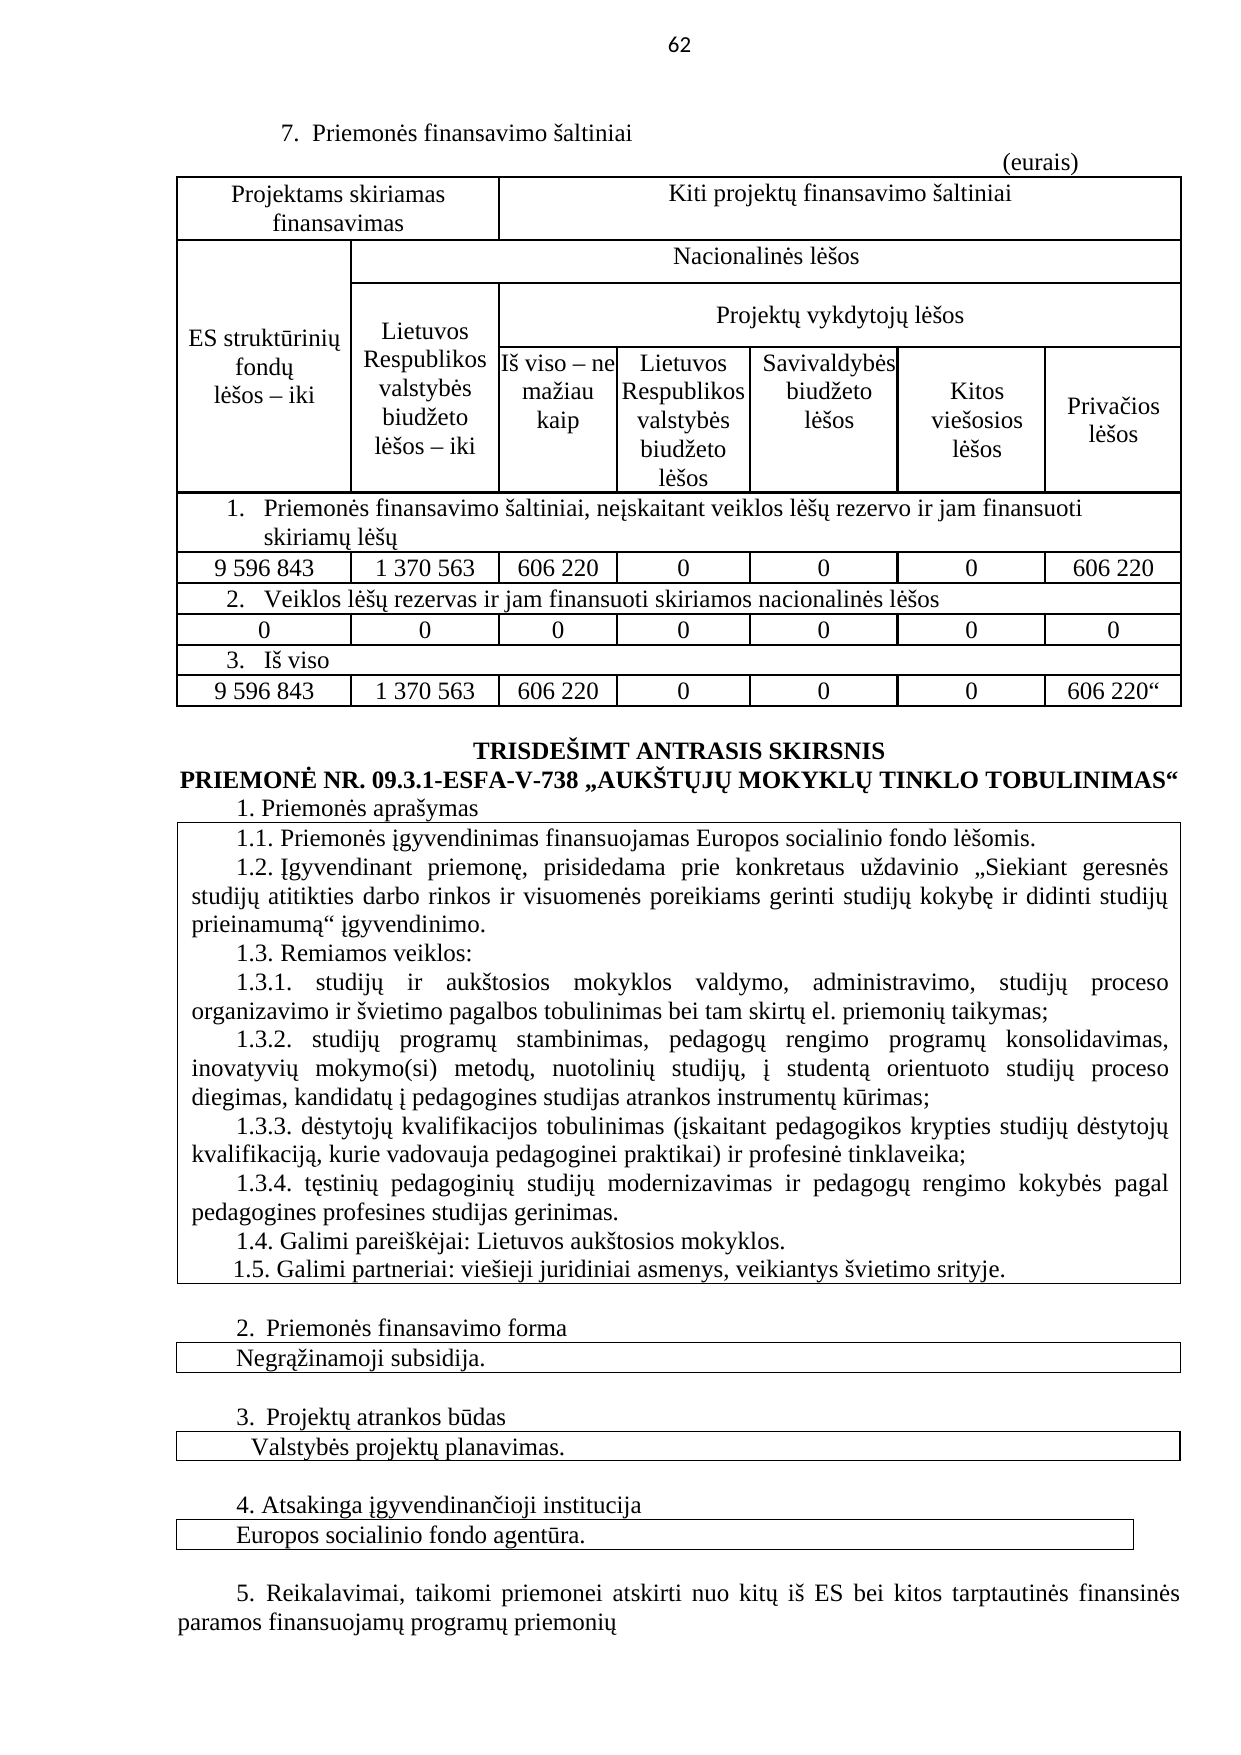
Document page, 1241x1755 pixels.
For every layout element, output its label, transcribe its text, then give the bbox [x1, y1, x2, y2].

table_header 1.1. Priemonės įgyvendinimas finansuojamas Europos socialinio fondo lėšomis. 1.2. Įgyvendinant priemonę, prisidedama prie konkretaus uždavinio „Siekiant geresnės studijų atitikties darbo rinkos ir visuomenės poreikiams gerinti studijų kokybę ir didinti studijų prieinamumą“ įgyvendinimo. 1.3. Remiamos veiklos: 1.3.1. studijų ir aukštosios mokyklos valdymo, administravimo, studijų proceso organizavimo ir švietimo pagalbos tobulinimas bei tam skirtų el. priemonių taikymas; 1.3.2. studijų programų stambinimas, pedagogų rengimo programų konsolidavimas, inovatyvių mokymo(si) metodų, nuotolinių studijų, į studentą orientuoto studijų proceso diegimas, kandidatų į pedagogines studijas atrankos instrumentų kūrimas; 1.3.3. dėstytojų kvalifikacijos tobulinimas (įskaitant pedagogikos krypties studijų dėstytojų kvalifikaciją, kurie vadovauja pedagoginei praktikai) ir profesinė tinklaveika; 1.3.4. tęstinių pedagoginių studijų modernizavimas ir pedagogų rengimo kokybės pagal pedagogines profesines studijas gerinimas. 1.4. Galimi pareiškėjai: Lietuvos aukštosios mokyklos. 1.5. Galimi partneriai: viešieji juridiniai asmenys, veikiantys švietimo srityje. [178, 823, 1180, 1283]
table_cell 606 220 [500, 676, 616, 705]
text 2. Priemonės finansavimo forma [236, 1313, 1181, 1342]
text TRISDEŠIMT ANTRASIS SKIRSNIS [177, 736, 1181, 765]
table_cell 606 220“ [1046, 676, 1180, 705]
table_cell 1 370 563 [352, 553, 498, 582]
table_cell Savivaldybės biudžeto lėšos [751, 348, 896, 491]
table_header Kiti projektų finansavimo šaltiniai [500, 178, 1180, 239]
table_cell 0 [751, 553, 896, 582]
table_cell 0 [899, 553, 1044, 582]
text 1. Priemonės aprašymas [236, 793, 1181, 822]
table_cell 0 [352, 615, 498, 643]
table_cell 606 220 [1046, 553, 1180, 582]
table_cell Lietuvos Respublikos valstybės biudžeto lėšos [618, 348, 749, 491]
table_cell 0 [751, 615, 896, 643]
table_cell Iš viso – ne mažiau kaip [500, 348, 616, 491]
text (eurais) [957, 147, 1181, 176]
table_cell Nacionalinės lėšos [352, 241, 1180, 282]
table_cell 0 [899, 615, 1044, 643]
table_cell 606 220 [500, 553, 616, 582]
table_cell 2. Veiklos lėšų rezervas ir jam finansuoti skiriamos nacionalinės lėšos [178, 584, 1180, 613]
table_cell 0 [178, 615, 350, 643]
text 7. Priemonės finansavimo šaltiniai [177, 118, 1181, 147]
table_cell Kitos viešosios lėšos [899, 348, 1044, 491]
table_cell 0 [618, 553, 749, 582]
table_cell 0 [899, 676, 1044, 705]
table_header Europos socialinio fondo agentūra. [177, 1520, 1133, 1549]
table_header Negrąžinamoji subsidija. [177, 1343, 1180, 1372]
table_cell 0 [1046, 615, 1180, 643]
table_cell 0 [500, 615, 616, 643]
table_header Valstybės projektų planavimas. [177, 1432, 1179, 1460]
text 4. Atsakinga įgyvendinančioji institucija [177, 1490, 1181, 1519]
table_cell Projektų vykdytojų lėšos [500, 284, 1180, 346]
table_cell 0 [618, 676, 749, 705]
table_cell ES struktūrinių fondų lėšos – iki [178, 241, 350, 491]
table_cell 9 596 843 [178, 553, 350, 582]
table_cell 1. Priemonės finansavimo šaltiniai, neįskaitant veiklos lėšų rezervo ir jam finansuoti skiriamų lėšų [178, 494, 1180, 551]
table_cell Lietuvos Respublikos valstybės biudžeto lėšos – iki [352, 284, 498, 491]
table_header Projektams skiriamas finansavimas [178, 178, 498, 239]
table_cell Privačios lėšos [1046, 348, 1180, 491]
text 3. Projektų atrankos būdas [236, 1402, 1181, 1431]
table_cell 9 596 843 [178, 676, 350, 705]
text 5. Reikalavimai, taikomi priemonei atskirti nuo kitų iš ES bei kitos tarptautinės finansinės paramos finansuojamų programų priemonių [177, 1578, 1181, 1636]
text PRIEMONĖ NR. 09.3.1-ESFA-V-738 „AUKŠTŲJŲ MOKYKLŲ TINKLO TOBULINIMAS“ [177, 765, 1181, 793]
table_cell 0 [618, 615, 749, 643]
table_cell 0 [751, 676, 896, 705]
table_cell 1 370 563 [352, 676, 498, 705]
table_cell 3. Iš viso [178, 646, 1180, 674]
